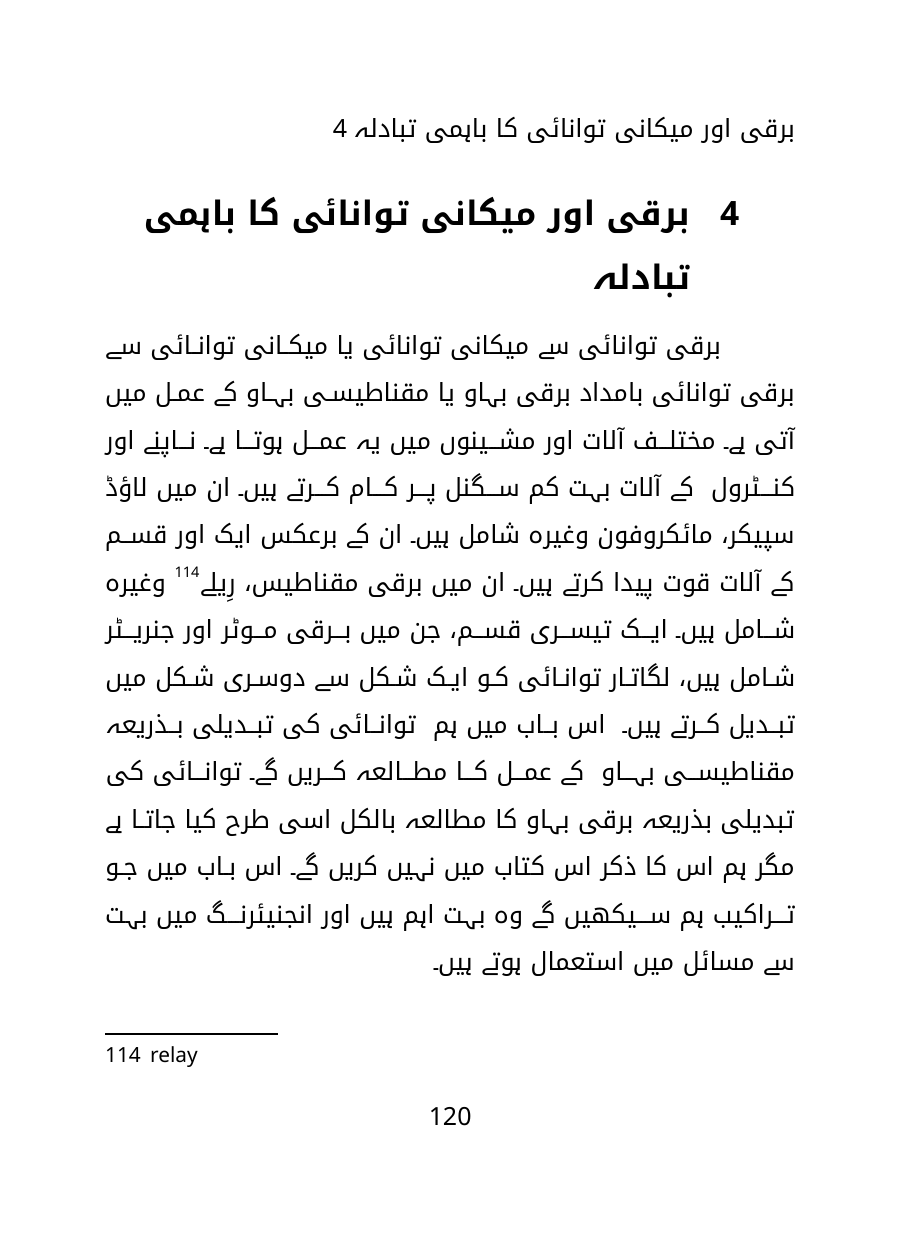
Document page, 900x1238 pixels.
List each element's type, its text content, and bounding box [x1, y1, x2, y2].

text relay [105, 1040, 795, 1068]
text برقی توانائی سے میکانی توانائی یا میکانی توانائی سے برقی توانائی بامداد برقی بہاو یا مقناطیسی بہاو کے عمل میں آتی ہے۔ مختلف آلات اور مشینوں میں یہ عمل ہوتا ہے۔ ناپنے اور کنٹرول کے آلات بہت کم سگنل پر کام کرتے ہیں۔ ان میں لاؤڈ سپیکر، مائکروفون وغیرہ شامل ہیں۔ ان کے برعکس ایک اور قسم کے آلات قوت پیدا کرتے ہیں۔ ان میں برقی مقناطیس، رِیلے وغیرہ شامل ہیں۔ ایک تیسری قسم، جن میں برقی موٹر اور جنریٹر شامل ہیں، لگاتار توانائی کو ایک شکل سے دوسری شکل میں تبدیل کرتے ہیں۔ اس باب میں ہم توانائی کی تبدیلی بذریعہ مقناطیسی بہاو کے عمل کا مطالعہ کریں گے۔ توانائی کی تبدیلی بذریعہ برقی بہاو کا مطالعہ بالکل اسی طرح کیا جاتا ہے مگر ہم اس کا ذکر اس کتاب میں نہیں کریں گے۔ اس باب میں جو تراکیب ہم سیکھیں گے وہ بہت اہم ہیں اور انجنیئرنگ میں بہت سے مسائل میں استعمال ہوتے ہیں۔ [105, 322, 795, 986]
subtitle برقی اور میکانی توانائی کا باہمی تبادلہ [105, 182, 720, 310]
